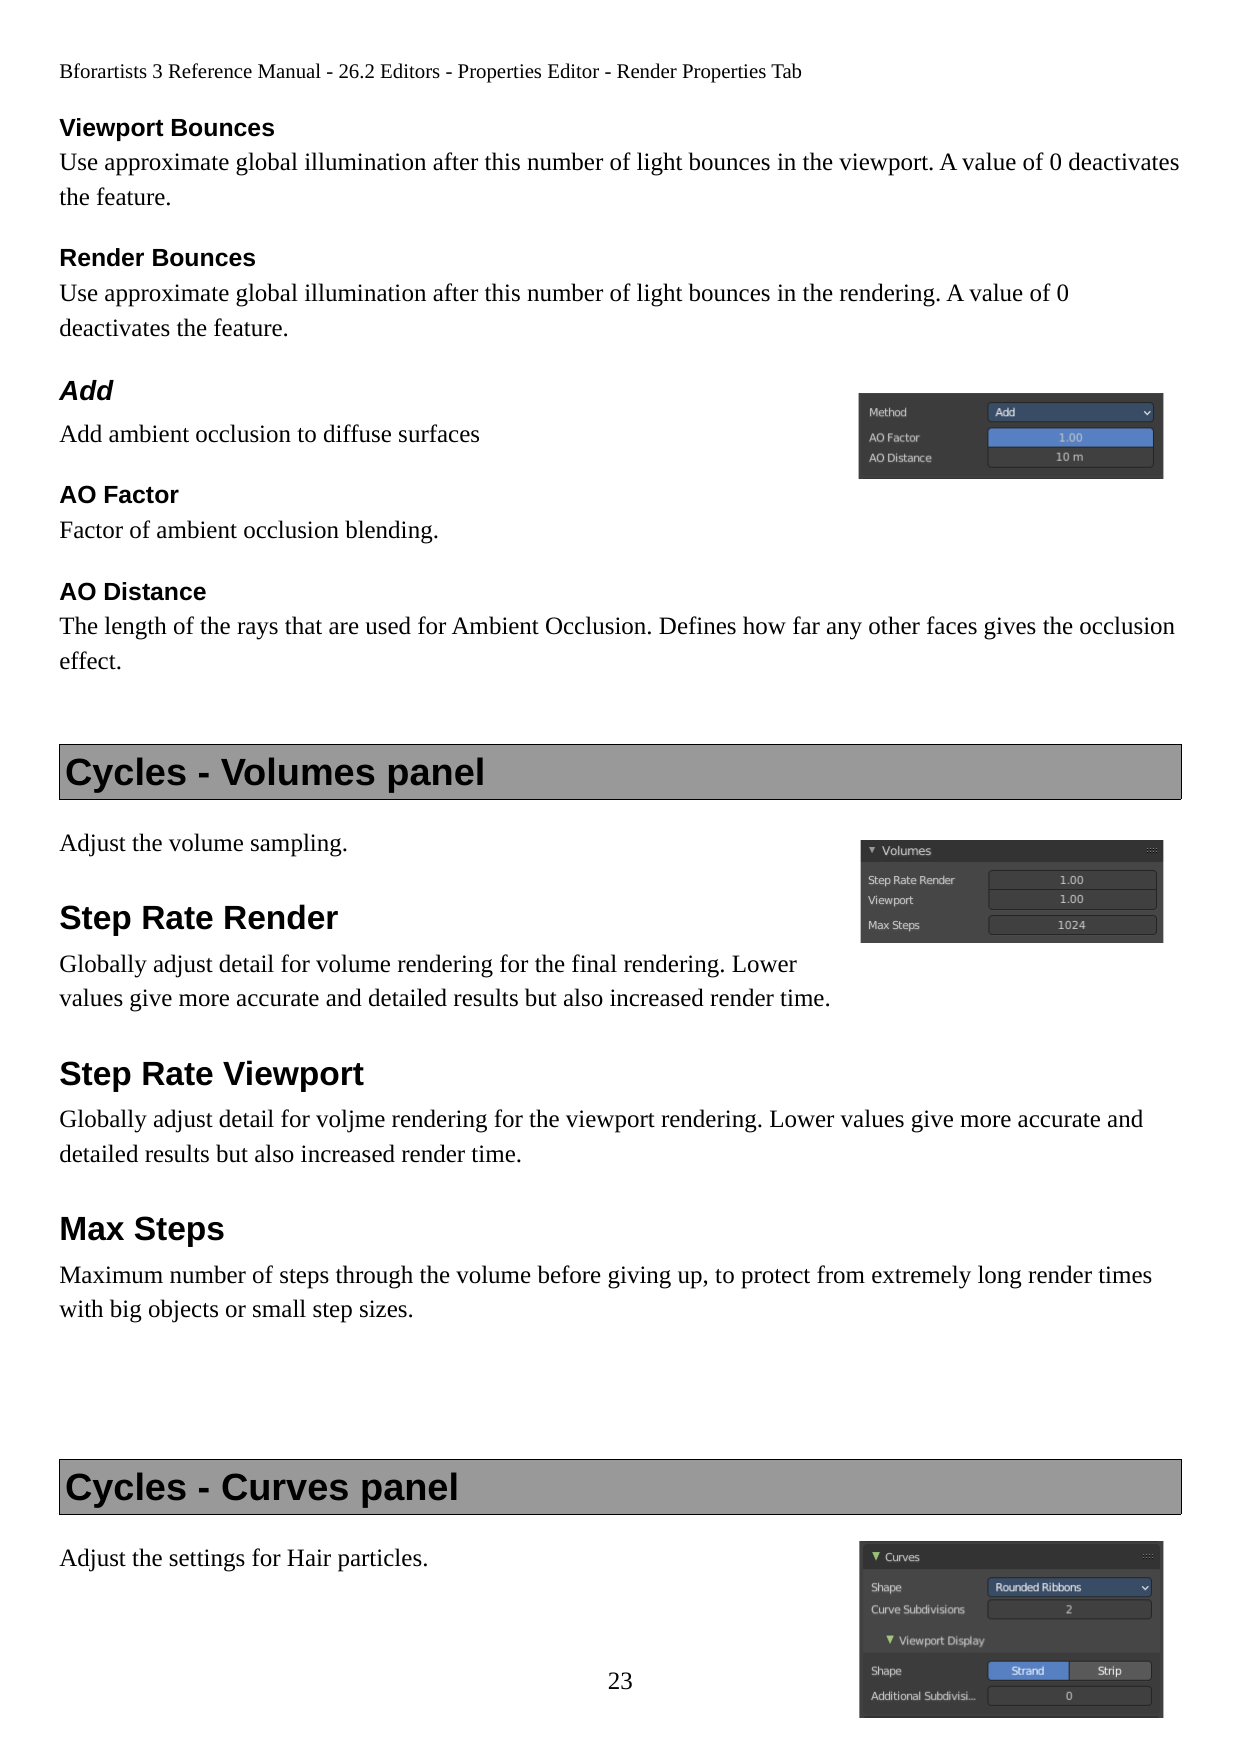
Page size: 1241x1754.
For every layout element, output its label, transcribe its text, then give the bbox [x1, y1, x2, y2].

text Use approximate global illumination after this number of light bounces in the rendering. A value of 0 deactivates the feature. [59, 278, 1181, 341]
subtitle Add [59, 374, 1181, 406]
text Use approximate global illumination after this number of light bounces in the viewport. A value of 0 deactivates the feature. [59, 147, 1181, 211]
text Globally adjust detail for voljme rendering for the viewport rendering. Lower values give more accurate and detailed results but also increased render time. [59, 1104, 1181, 1168]
text Factor of ambient occlusion blending. [59, 515, 1181, 544]
subtitle AO Distance [59, 577, 1181, 605]
subtitle Step Rate Render [59, 898, 860, 937]
picture [858, 393, 1164, 479]
subtitle Viewport Bounces [59, 113, 1181, 141]
table_header Cycles - Volumes panel [60, 745, 1181, 799]
text Add ambient occlusion to diffuse surfaces [59, 419, 858, 447]
picture [859, 1541, 1164, 1718]
subtitle Max Steps [59, 1209, 1181, 1248]
subtitle Step Rate Viewport [59, 1053, 1181, 1092]
text Adjust the volume sampling. [59, 828, 1181, 857]
table_header Cycles - Curves panel [60, 1460, 1181, 1514]
picture [860, 840, 1164, 943]
text Adjust the settings for Hair particles. [59, 1543, 859, 1571]
subtitle AO Factor [59, 480, 1181, 509]
subtitle [1164, 898, 1181, 937]
text Maximum number of steps through the volume before giving up, to protect from extremely long render times with big objects or small step sizes. [59, 1260, 1181, 1323]
subtitle Render Bounces [59, 243, 1181, 272]
text The length of the rays that are used for Ambient Occlusion. Defines how far any other faces gives the occlusion effect. [59, 611, 1181, 674]
text Globally adjust detail for volume rendering for the final rendering. Lower values give more accurate and detailed results but also increased render time. [59, 949, 1181, 1012]
